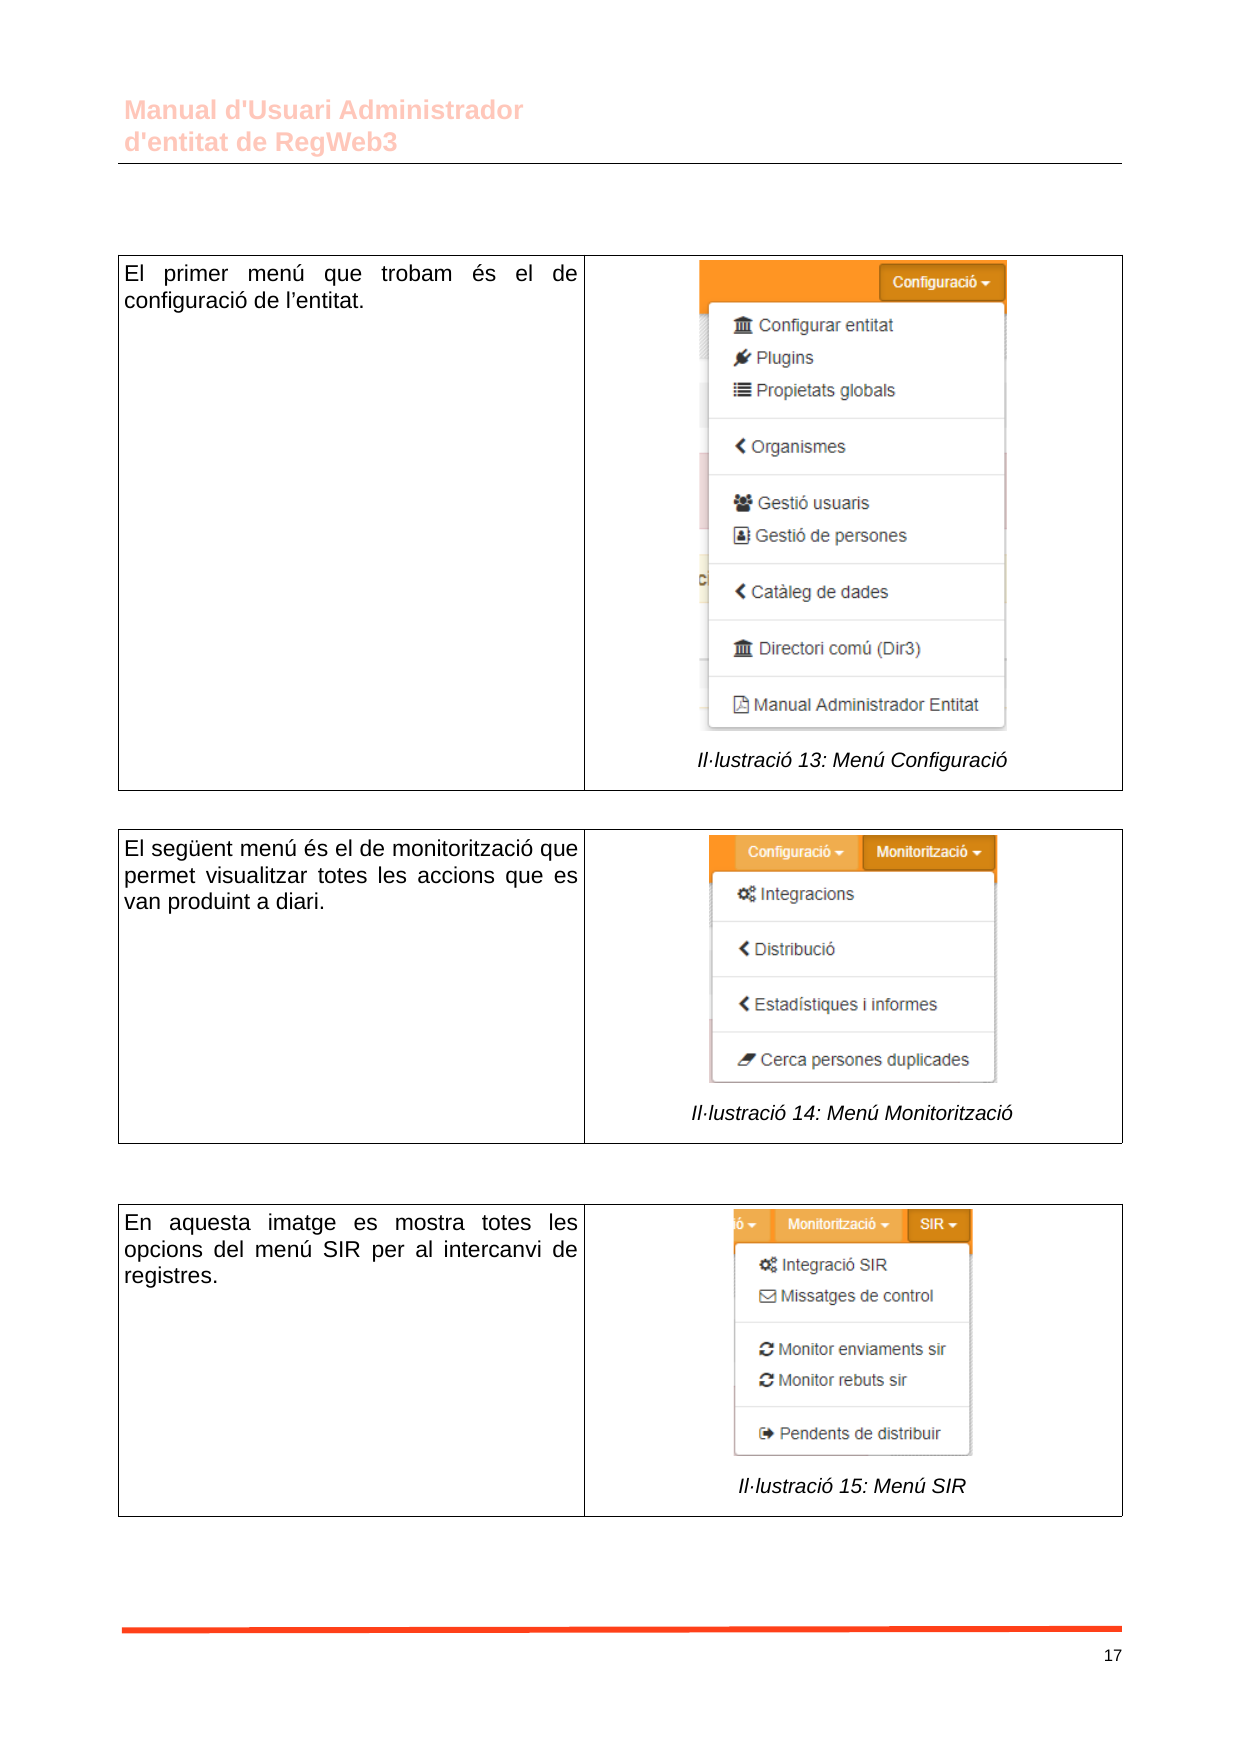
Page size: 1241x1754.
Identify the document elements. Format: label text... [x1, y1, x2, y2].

picture [709, 835, 998, 1083]
table_header Il·lustració 13: Menú Configuració [585, 256, 1122, 790]
table_cell [584, 1144, 1122, 1203]
picture [699, 260, 1007, 731]
table_cell En aquesta imatge es mostra totes les opcions del menú SIR per al intercanvi de registres. [119, 1205, 584, 1516]
table_cell Il·lustració 15: Menú SIR [585, 1205, 1122, 1516]
table_header Il·lustració 14: Menú Monitorització [585, 830, 1122, 1143]
table_header El següent menú és el de monitorització que permet visualitzar totes les accions que es van produint a diari. [119, 830, 584, 1143]
table_cell [118, 1144, 584, 1203]
picture [733, 1209, 973, 1456]
table_header El primer menú que trobam és el de configuració de l’entitat. [119, 256, 584, 790]
